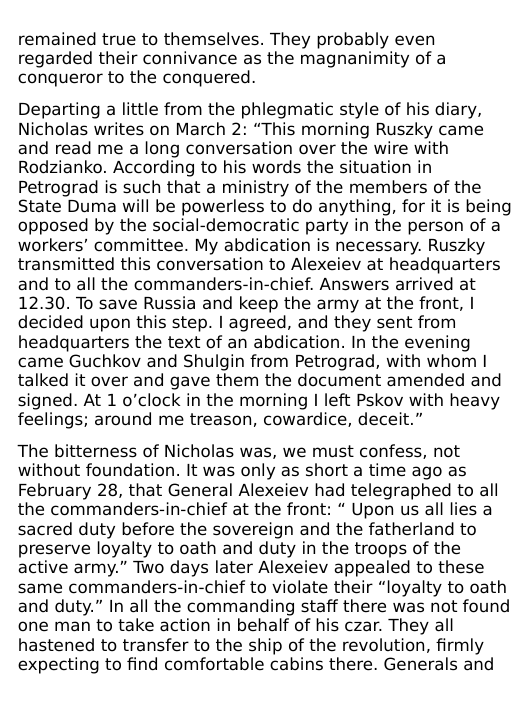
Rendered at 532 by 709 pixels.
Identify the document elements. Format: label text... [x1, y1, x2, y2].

text remained true to themselves. They probably even regarded their connivance as the magnanimity of a conqueror to the conquered. [18, 29, 514, 88]
text The bitterness of Nicholas was, we must confess, not without foundation. It was only as short a time ago as February 28, that General Alexeiev had telegraphed to all the commanders-in-chief at the front: “ Upon us all lies a sacred duty before the sovereign and the fatherland to preserve loyalty to oath and duty in the troops of the active army.” Two days later Alexeiev appealed to these same commanders-in-chief to violate their “loyalty to oath and duty.” In all the commanding staff there was not found one man to take action in behalf of his czar. They all hastened to transfer to the ship of the revolution, firmly expecting to find comfortable cabins there. Generals and [18, 442, 514, 674]
text Departing a little from the phlegmatic style of his diary, Nicholas writes on March 2: “This morning Ruszky came and read me a long conversation over the wire with Rodzianko. According to his words the situation in Petrograd is such that a ministry of the members of the State Duma will be powerless to do anything, for it is being opposed by the social-democratic party in the person of a workers’ committee. My abdication is necessary. Ruszky transmitted this conversation to Alexeiev at headquarters and to all the commanders-in-chief. Answers arrived at 12.30. To save Russia and keep the army at the front, I decided upon this step. I agreed, and they sent from headquarters the text of an abdication. In the evening came Guchkov and Shulgin from Petrograd, with whom I talked it over and gave them the document amended and signed. At 1 o’clock in the morning I left Pskov with heavy feelings; around me treason, cowardice, deceit.” [18, 100, 514, 429]
